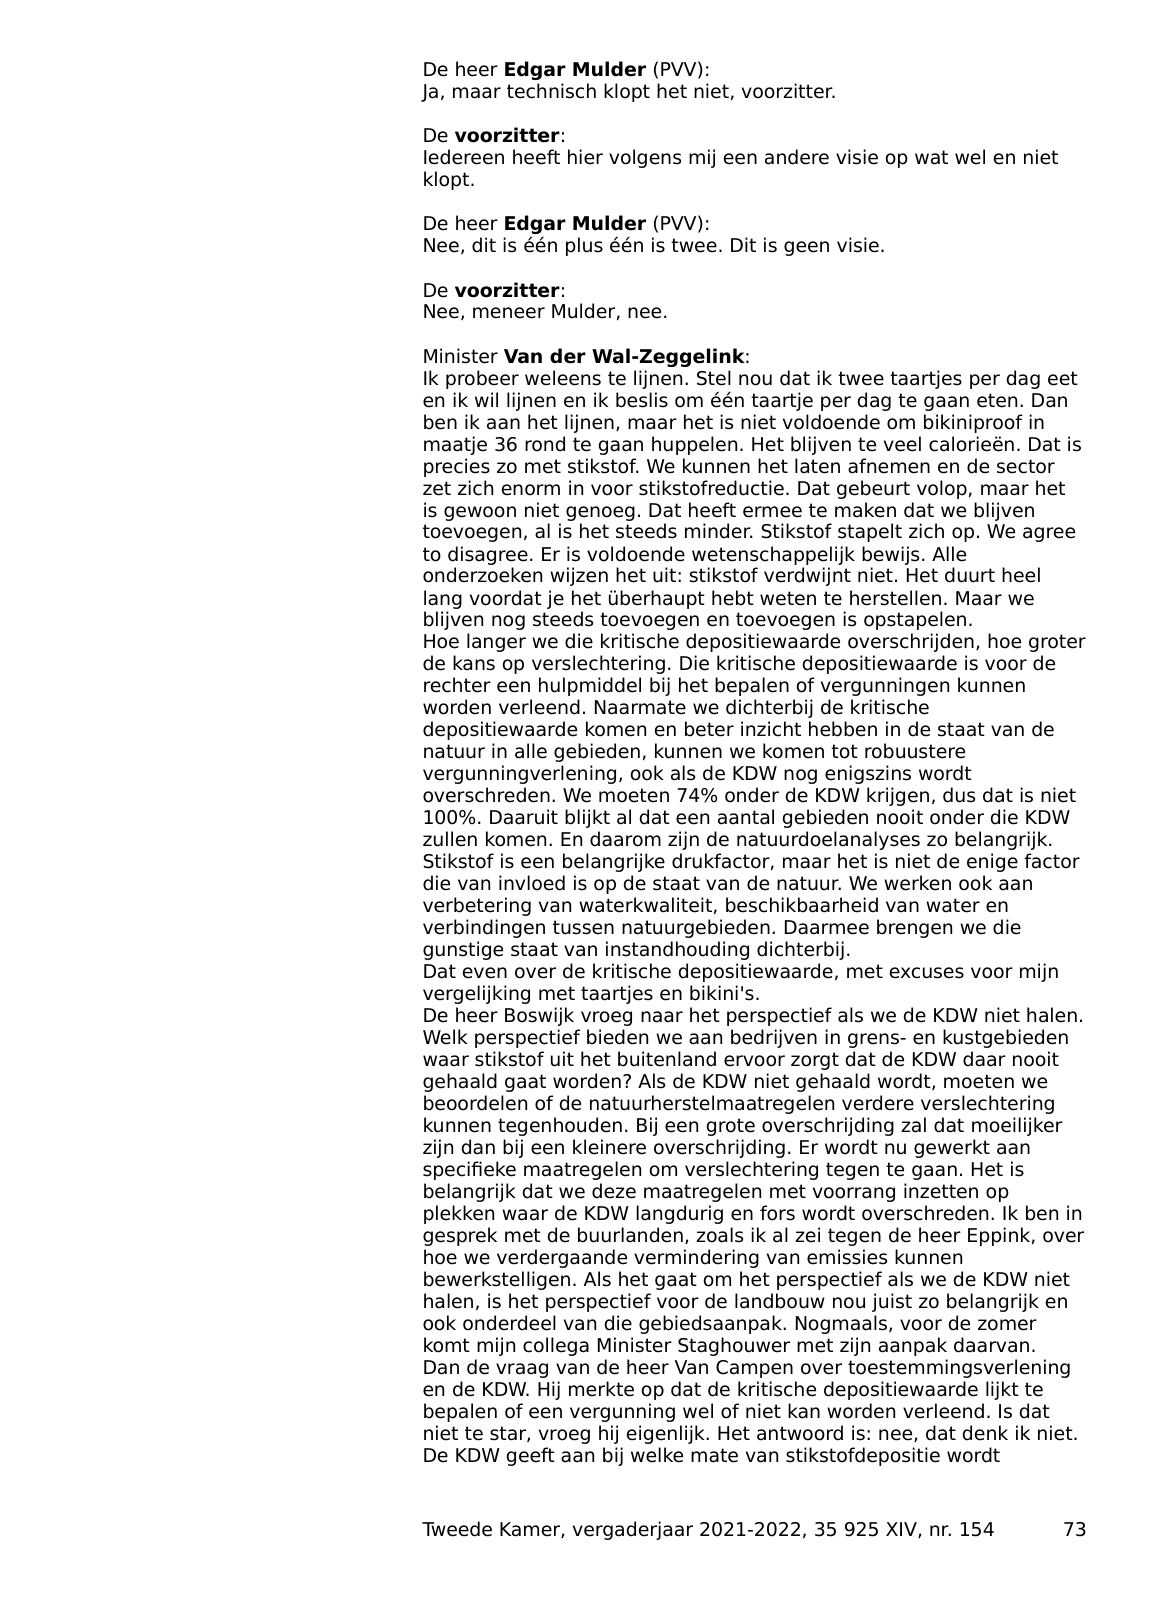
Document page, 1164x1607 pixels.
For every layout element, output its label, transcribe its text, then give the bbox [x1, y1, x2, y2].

text Nee, dit is één plus één is twee. Dit is geen visie. [422, 235, 1087, 257]
text Dan de vraag van de heer Van Campen over toestemmingsverlening en de KDW. Hij merkte op dat de kritische depositiewaarde lijkt te bepalen of een vergunning wel of niet kan worden verleend. Is dat niet te star, vroeg hij eigenlijk. Het antwoord is: nee, dat denk ik niet. De KDW geeft aan bij welke mate van stikstofdepositie wordt [422, 1357, 1087, 1467]
text Ja, maar technisch klopt het niet, voorzitter. [422, 81, 1087, 103]
text Nee, meneer Mulder, nee. [422, 301, 1087, 323]
text De voorzitter: [422, 125, 1087, 147]
text De voorzitter: [422, 279, 1087, 301]
text De heer Edgar Mulder (PVV): [422, 213, 1087, 235]
text Minister Van der Wal-Zeggelink: [422, 346, 1087, 368]
text De heer Edgar Mulder (PVV): [422, 59, 1087, 81]
text De heer Boswijk vroeg naar het perspectief als we de KDW niet halen. Welk perspectief bieden we aan bedrijven in grens- en kustgebieden waar stikstof uit het buitenland ervoor zorgt dat de KDW daar nooit gehaald gaat worden? Als de KDW niet gehaald wordt, moeten we beoordelen of de natuurherstelmaatregelen verdere verslechtering kunnen tegenhouden. Bij een grote overschrijding zal dat moeilijker zijn dan bij een kleinere overschrijding. Er wordt nu gewerkt aan specifieke maatregelen om verslechtering tegen te gaan. Het is belangrijk dat we deze maatregelen met voorrang inzetten op plekken waar de KDW langdurig en fors wordt overschreden. Ik ben in gesprek met de buurlanden, zoals ik al zei tegen de heer Eppink, over hoe we verdergaande vermindering van emissies kunnen bewerkstelligen. Als het gaat om het perspectief als we de KDW niet halen, is het perspectief voor de landbouw nou juist zo belangrijk en ook onderdeel van die gebiedsaanpak. Nogmaals, voor de zomer komt mijn collega Minister Staghouwer met zijn aanpak daarvan. [422, 1005, 1087, 1357]
text Dat even over de kritische depositiewaarde, met excuses voor mijn vergelijking met taartjes en bikini's. [422, 961, 1087, 1005]
text Iedereen heeft hier volgens mij een andere visie op wat wel en niet klopt. [422, 147, 1087, 191]
text Ik probeer weleens te lijnen. Stel nou dat ik twee taartjes per dag eet en ik wil lijnen en ik beslis om één taartje per dag te gaan eten. Dan ben ik aan het lijnen, maar het is niet voldoende om bikiniproof in maatje 36 rond te gaan huppelen. Het blijven te veel calorieën. Dat is precies zo met stikstof. We kunnen het laten afnemen en de sector zet zich enorm in voor stikstofreductie. Dat gebeurt volop, maar het is gewoon niet genoeg. Dat heeft ermee te maken dat we blijven toevoegen, al is het steeds minder. Stikstof stapelt zich op. We agree to disagree. Er is voldoende wetenschappelijk bewijs. Alle onderzoeken wijzen het uit: stikstof verdwijnt niet. Het duurt heel lang voordat je het überhaupt hebt weten te herstellen. Maar we blijven nog steeds toevoegen en toevoegen is opstapelen. [422, 368, 1087, 631]
text Hoe langer we die kritische depositiewaarde overschrijden, hoe groter de kans op verslechtering. Die kritische depositiewaarde is voor de rechter een hulpmiddel bij het bepalen of vergunningen kunnen worden verleend. Naarmate we dichterbij de kritische depositiewaarde komen en beter inzicht hebben in de staat van de natuur in alle gebieden, kunnen we komen tot robuustere vergunningverlening, ook als de KDW nog enigszins wordt overschreden. We moeten 74% onder de KDW krijgen, dus dat is niet 100%. Daaruit blijkt al dat een aantal gebieden nooit onder die KDW zullen komen. En daarom zijn de natuurdoelanalyses zo belangrijk. Stikstof is een belangrijke drukfactor, maar het is niet de enige factor die van invloed is op de staat van de natuur. We werken ook aan verbetering van waterkwaliteit, beschikbaarheid van water en verbindingen tussen natuurgebieden. Daarmee brengen we die gunstige staat van instandhouding dichterbij. [422, 631, 1087, 961]
